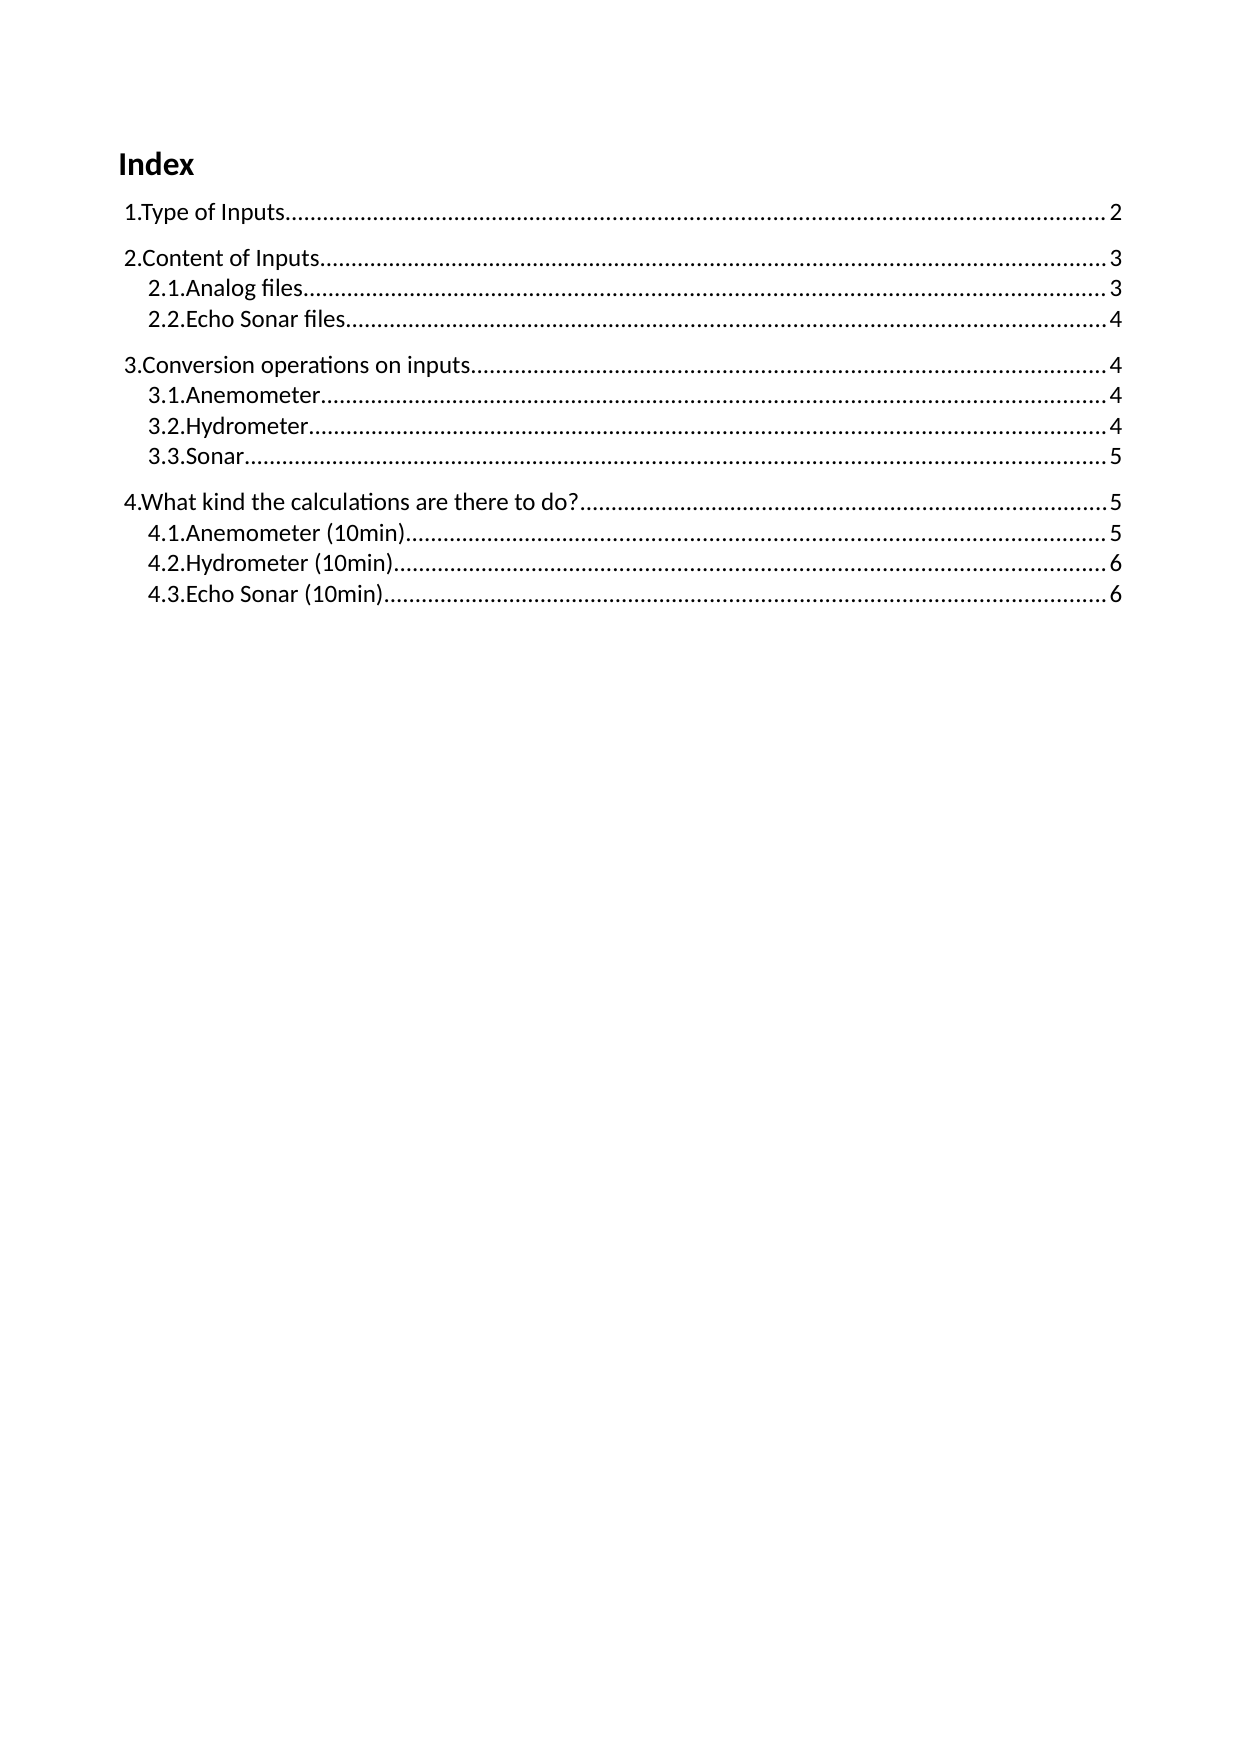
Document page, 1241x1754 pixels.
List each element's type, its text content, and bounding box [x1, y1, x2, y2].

text 1.Type of Inputs 2 [118, 196, 1122, 227]
text 4.2.Hydrometer (10min) 6 [148, 547, 1122, 578]
subtitle Index [118, 143, 1122, 184]
text 3.2.Hydrometer 4 [148, 410, 1122, 440]
text 2.Content of Inputs 3 [118, 242, 1122, 273]
text 4.What kind the calculations are there to do? 5 [118, 486, 1122, 517]
text 4.3.Echo Sonar (10min) 6 [148, 578, 1122, 608]
text 2.2.Echo Sonar files 4 [148, 303, 1122, 334]
text 3.1.Anemometer 4 [148, 379, 1122, 410]
text 4.1.Anemometer (10min) 5 [148, 517, 1122, 547]
text 3.Conversion operations on inputs 4 [118, 349, 1122, 379]
text 2.1.Analog files 3 [148, 273, 1122, 303]
text 3.3.Sonar 5 [148, 440, 1122, 471]
